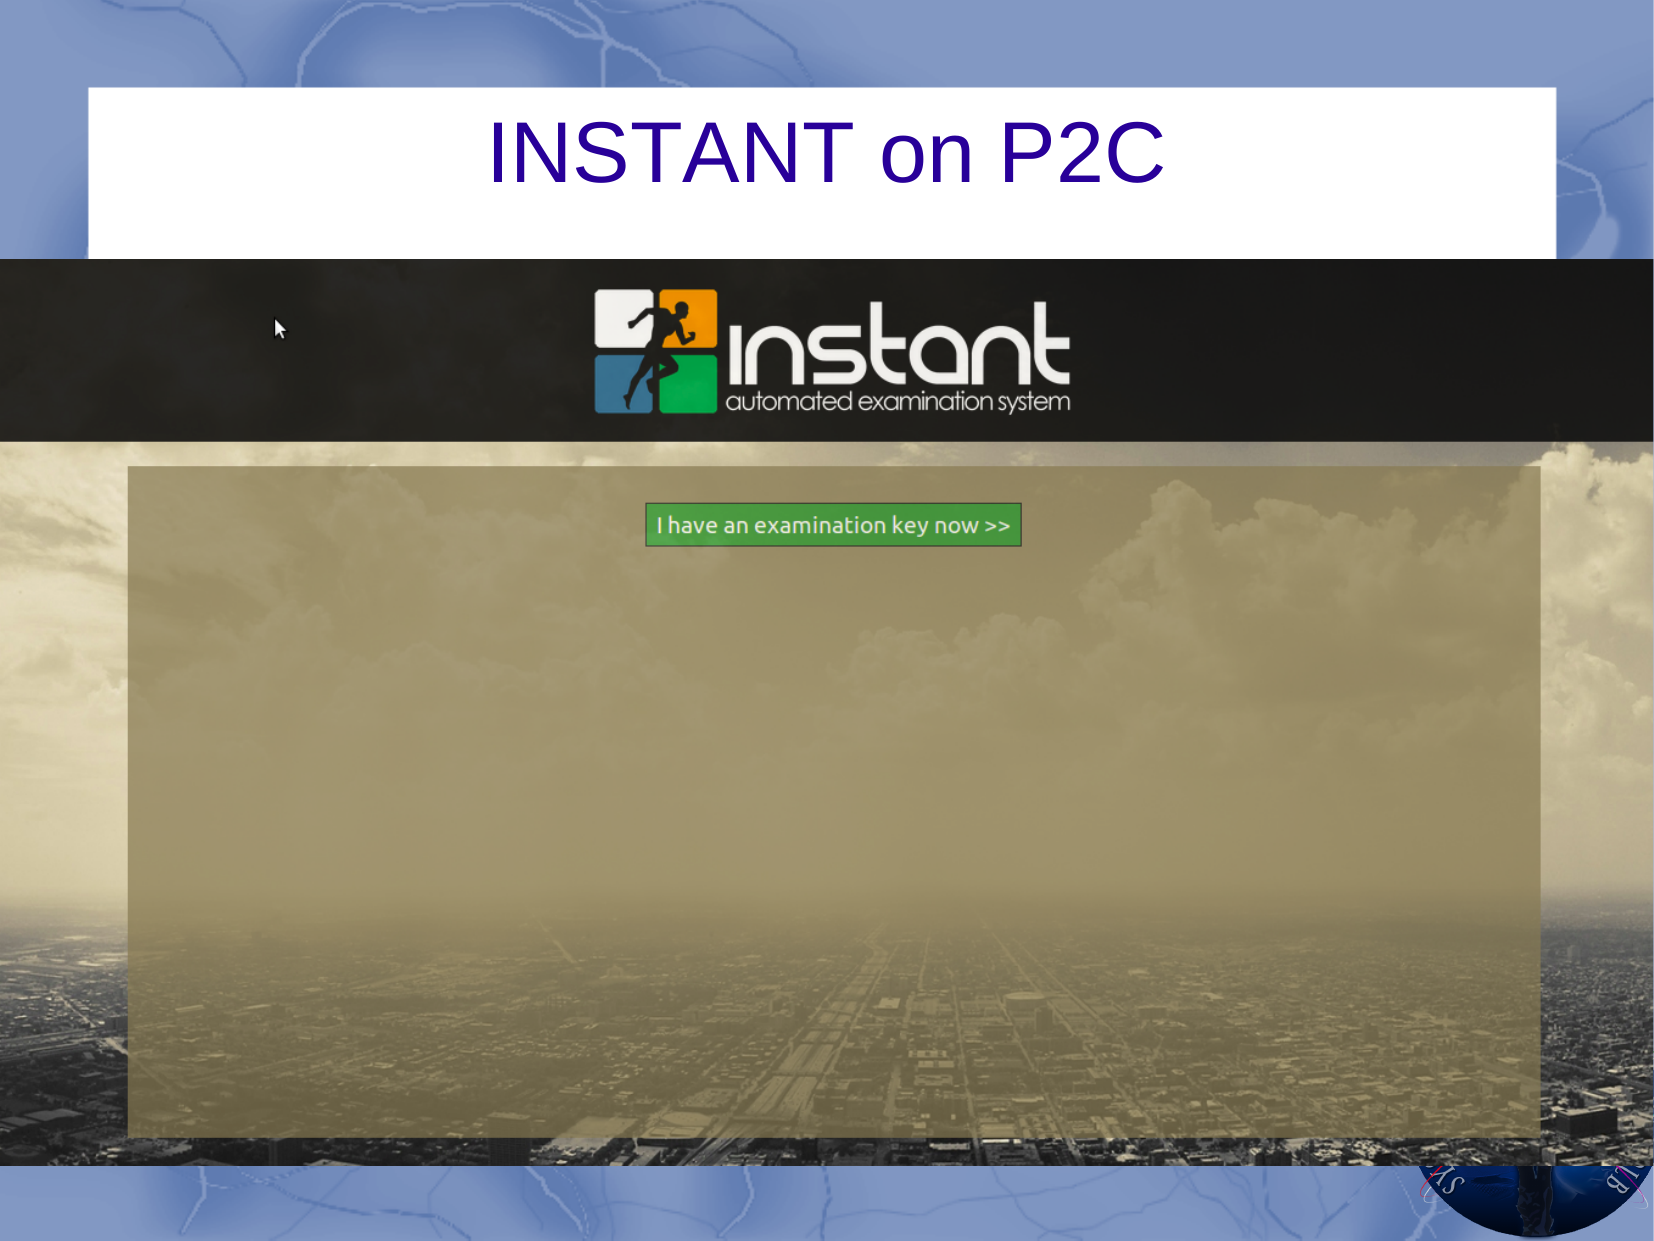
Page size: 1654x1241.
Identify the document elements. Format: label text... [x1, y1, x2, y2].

title INSTANT on P2C [82, 49, 1571, 257]
picture [0, 0, 1654, 1241]
